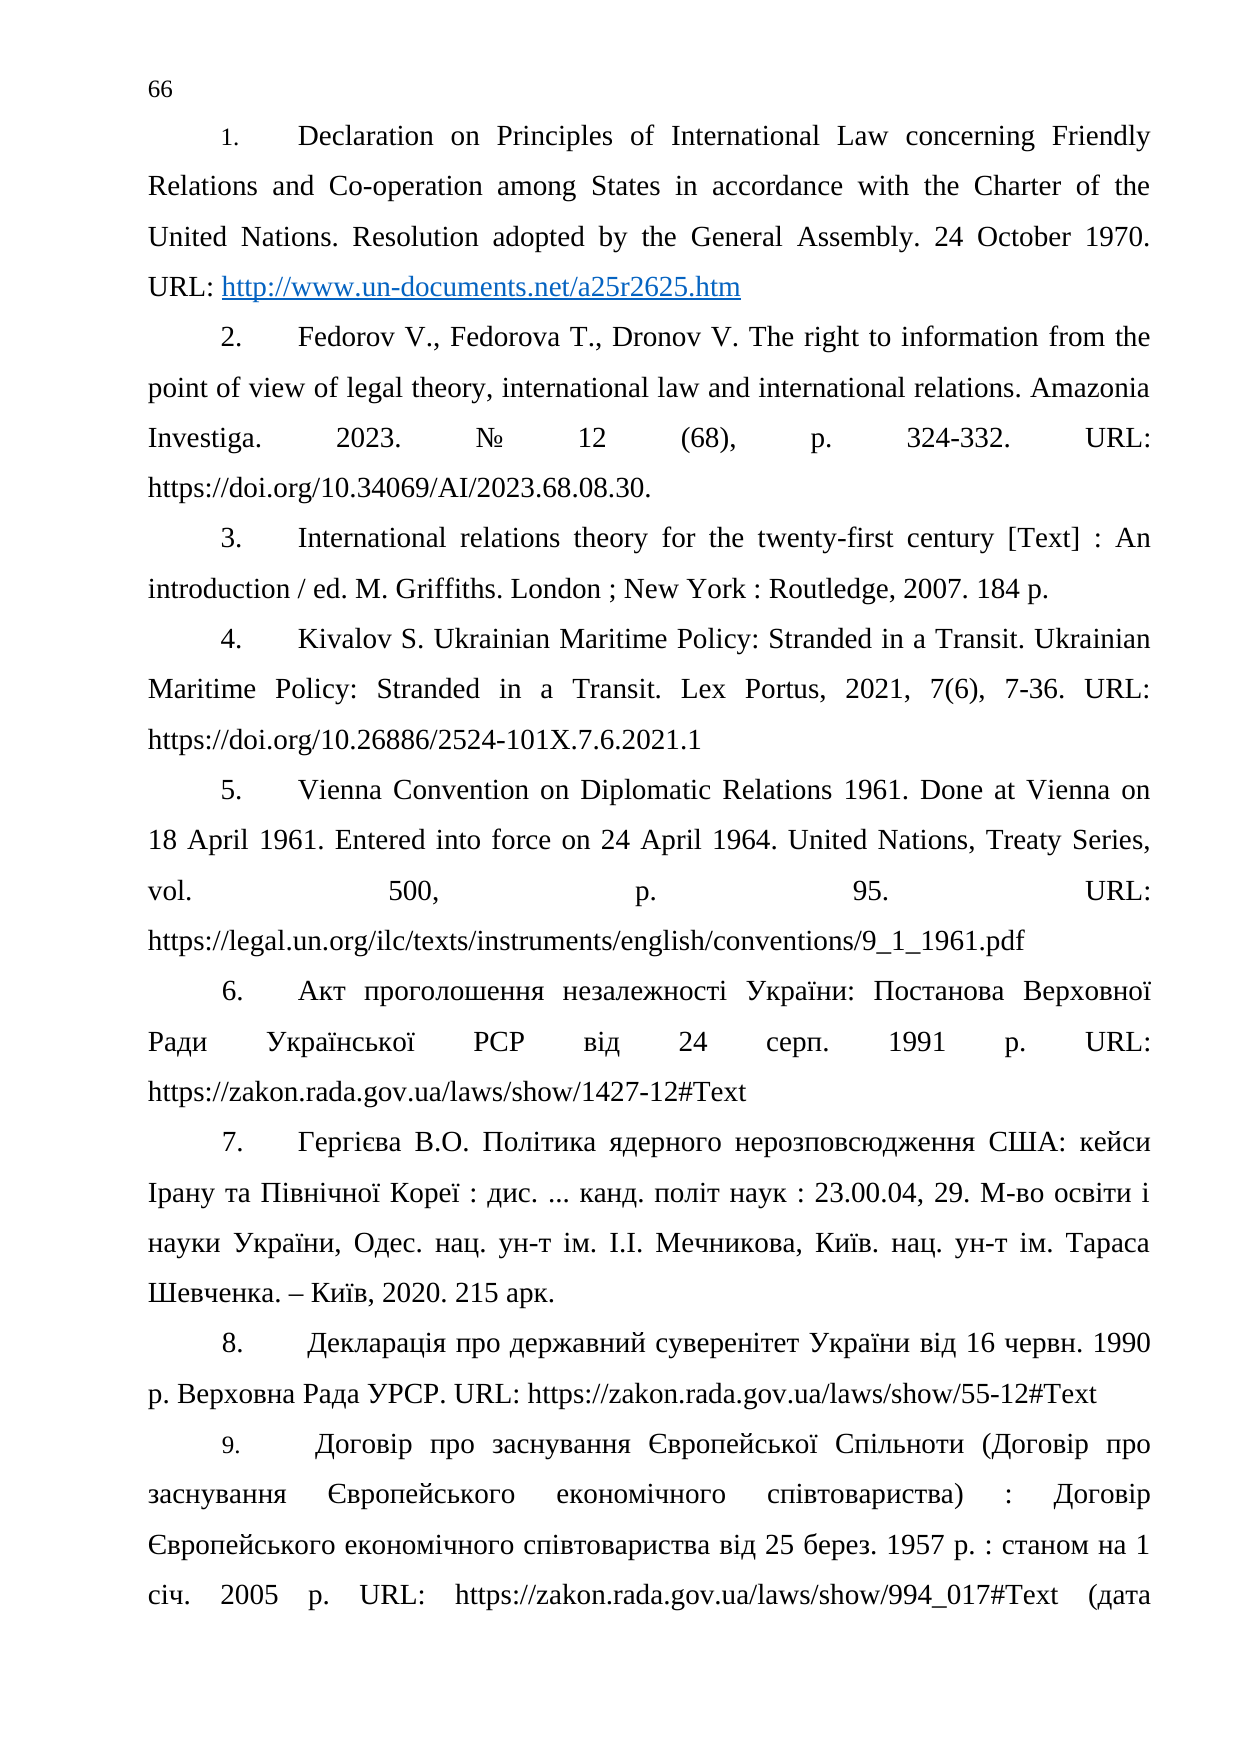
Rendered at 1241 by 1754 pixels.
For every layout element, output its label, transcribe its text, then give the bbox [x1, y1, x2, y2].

list Declaration on Principles of International Law concerning Friendly Relations and Co-operation among States in accordance with the Charter of the United Nations. Resolution adopted by the General Assembly. 24 October 1970. URL: http://www.un-documents.net/a25r2625.htm [148, 118, 1152, 303]
list Акт проголошення незалежності України: Постанова Верховної Ради Української РСР від 24 серп. 1991 р. URL: https://zakon.rada.gov.ua/laws/show/1427-12#Text [148, 973, 1152, 1108]
list Гергієва В.О. Політика ядерного нерозповсюдження США: кейси Ірану та Північної Кореї : дис. ... канд. політ наук : 23.00.04, 29. М-во освіти і науки України, Одес. нац. ун-т ім. І.І. Мечникова, Київ. нац. ун-т ім. Тараса Шевченка. – Київ, 2020. 215 арк. [148, 1124, 1152, 1309]
list Fedorov V., Fedorova T., Dronov V. The right to information from the point of view of legal theory, international law and international relations. Amazonia Investiga. 2023. № 12 (68), p. 324-332. URL: https://doi.org/10.34069/AI/2023.68.08.30. [148, 319, 1152, 504]
list Vienna Convention on Diplomatic Relations 1961. Done at Vienna on 18 April 1961. Entered into force on 24 April 1964. United Nations, Treaty Series, vol. 500, p. 95. URL: https://legal.un.org/ilc/texts/instruments/english/conventions/9_1_1961.pdf [148, 772, 1152, 957]
list International relations theory for the twenty-first century [Text] : An introduction / ed. M. Griffiths. London ; New York : Routledge, 2007. 184 p. [148, 521, 1152, 604]
list Kivalov S. Ukrainian Maritime Policy: Stranded in a Transit. Ukrainian Maritime Policy: Stranded in a Transit. Lex Portus, 2021, 7(6), 7-36. URL: https://doi.org/10.26886/2524-101X.7.6.2021.1 [148, 621, 1152, 755]
list Договір про заснування Європейської Спільноти (Договір про заснування Європейського економічного співтовариства) : Договір Європейського економічного співтовариства від 25 берез. 1957 р. : станом на 1 січ. 2005 р. URL: https://zakon.rada.gov.ua/laws/show/994_017#Text (дата [148, 1426, 1152, 1611]
list Декларація про державний суверенітет України від 16 червн. 1990 р. Верховна Рада УРСР. URL: https://zakon.rada.gov.ua/laws/show/55-12#Text [148, 1326, 1152, 1409]
